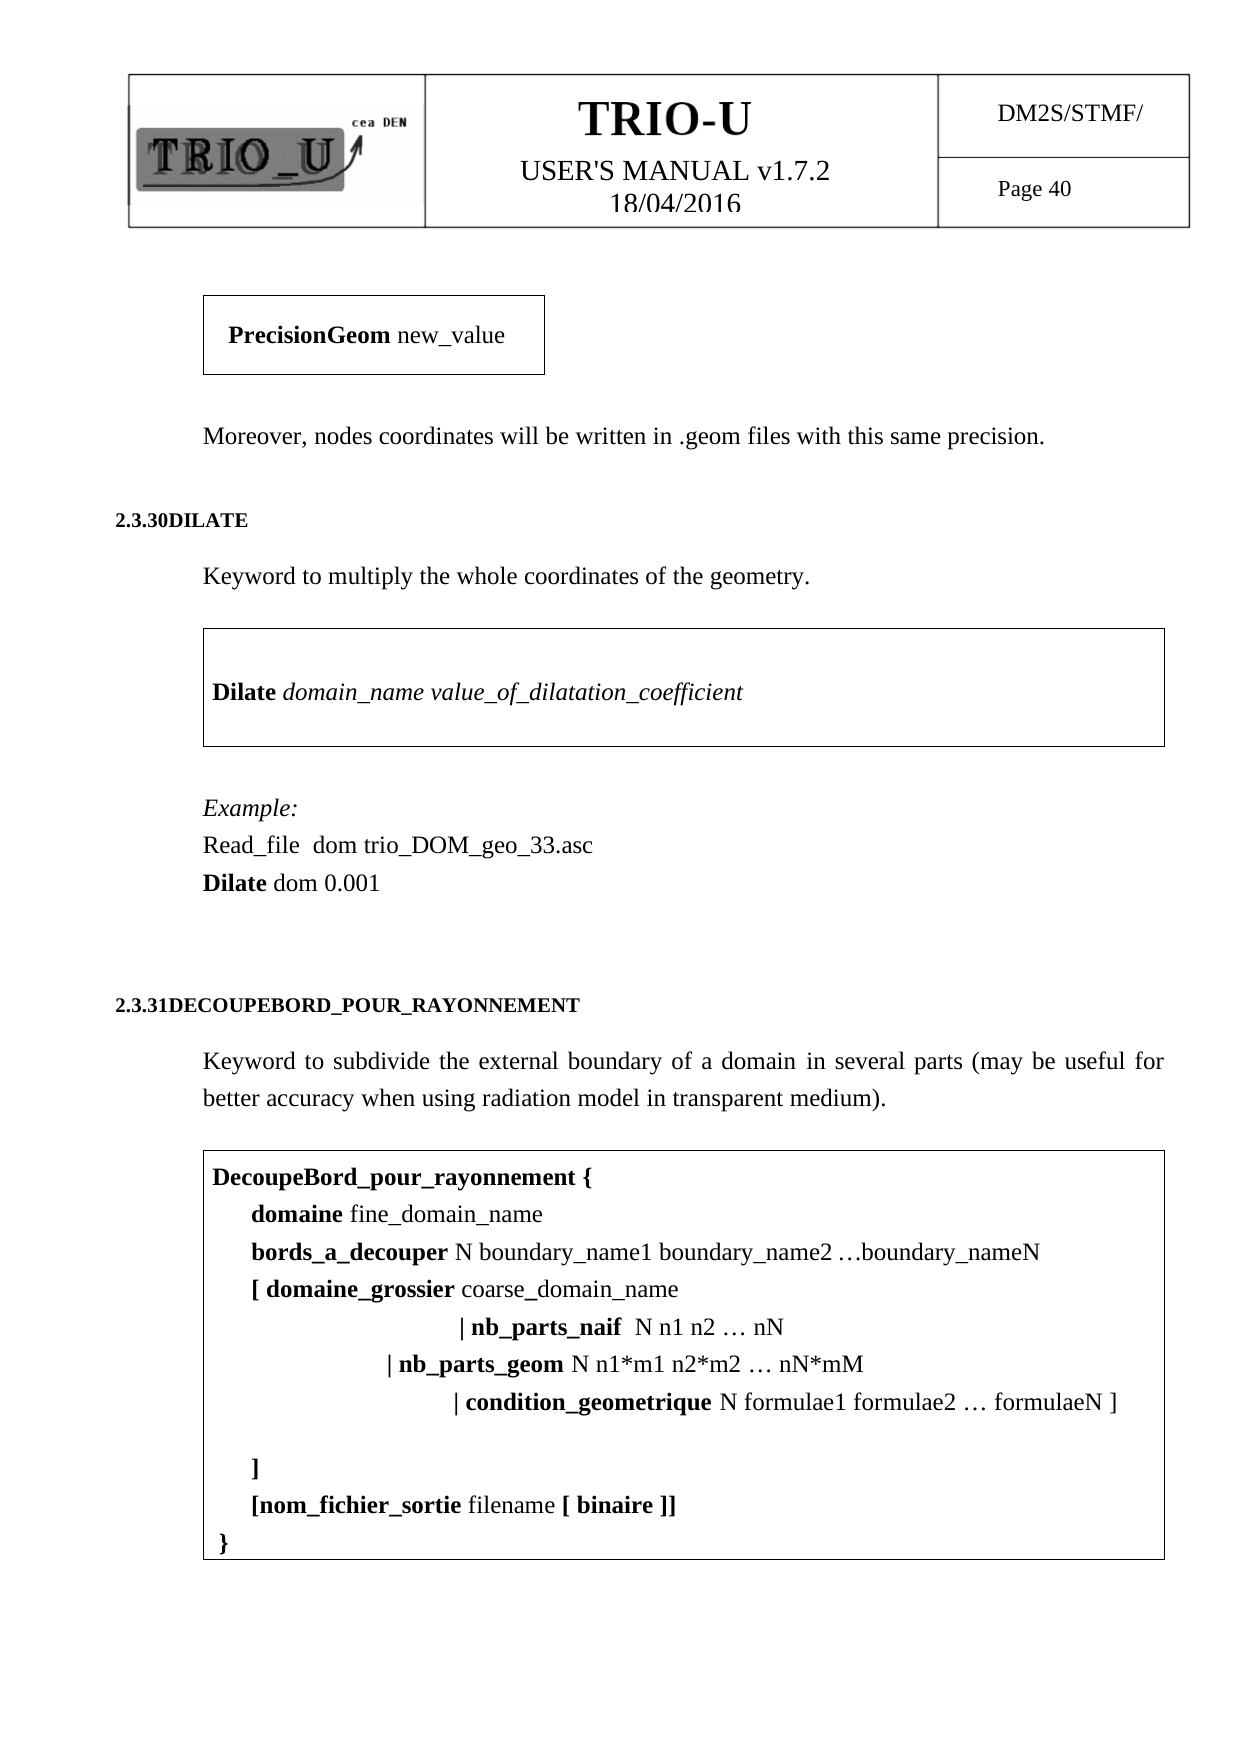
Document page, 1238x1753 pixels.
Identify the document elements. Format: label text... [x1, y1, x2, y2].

text Dilate domain_name value_of_dilatation_coefficient [204, 665, 1164, 706]
table_header PrecisionGeom new_value [204, 296, 544, 373]
text Keyword to subdivide the external boundary of a domain in several parts (may be useful for better accuracy when using radiation model in transparent medium). [203, 1037, 1165, 1112]
text domaine fine_domain_name [204, 1187, 1164, 1225]
text ] [204, 1441, 1164, 1479]
text | nb_parts_naif N n1 n2 … nN [204, 1300, 1164, 1337]
text DecoupeBord_pour_rayonnement { [204, 1151, 1164, 1187]
text Moreover, nodes coordinates will be written in .geom files with this same precision. [203, 412, 1165, 449]
text Example: [203, 784, 1165, 822]
text } [204, 1516, 1164, 1559]
text Dilate dom 0.001 [203, 859, 1165, 897]
subtitle DECOUPEBORD_POUR_RAYONNEMENT [115, 992, 1164, 1016]
text bords_a_decouper N boundary_name1 boundary_name2 …boundary_nameN [204, 1225, 1164, 1262]
text Keyword to multiply the whole coordinates of the geometry. [203, 553, 1165, 590]
text Read_file dom trio_DOM_geo_33.asc [203, 822, 1165, 859]
text [nom_fichier_sortie filename [ binaire ]] [204, 1479, 1164, 1516]
text | nb_parts_geom N n1*m1 n2*m2 … nN*mM [204, 1337, 1164, 1375]
subtitle DILATE [115, 508, 1164, 532]
text | condition_geometrique N formulae1 formulae2 … formulaeN ] [204, 1375, 1164, 1415]
text [ domaine_grossier coarse_domain_name [204, 1262, 1164, 1300]
